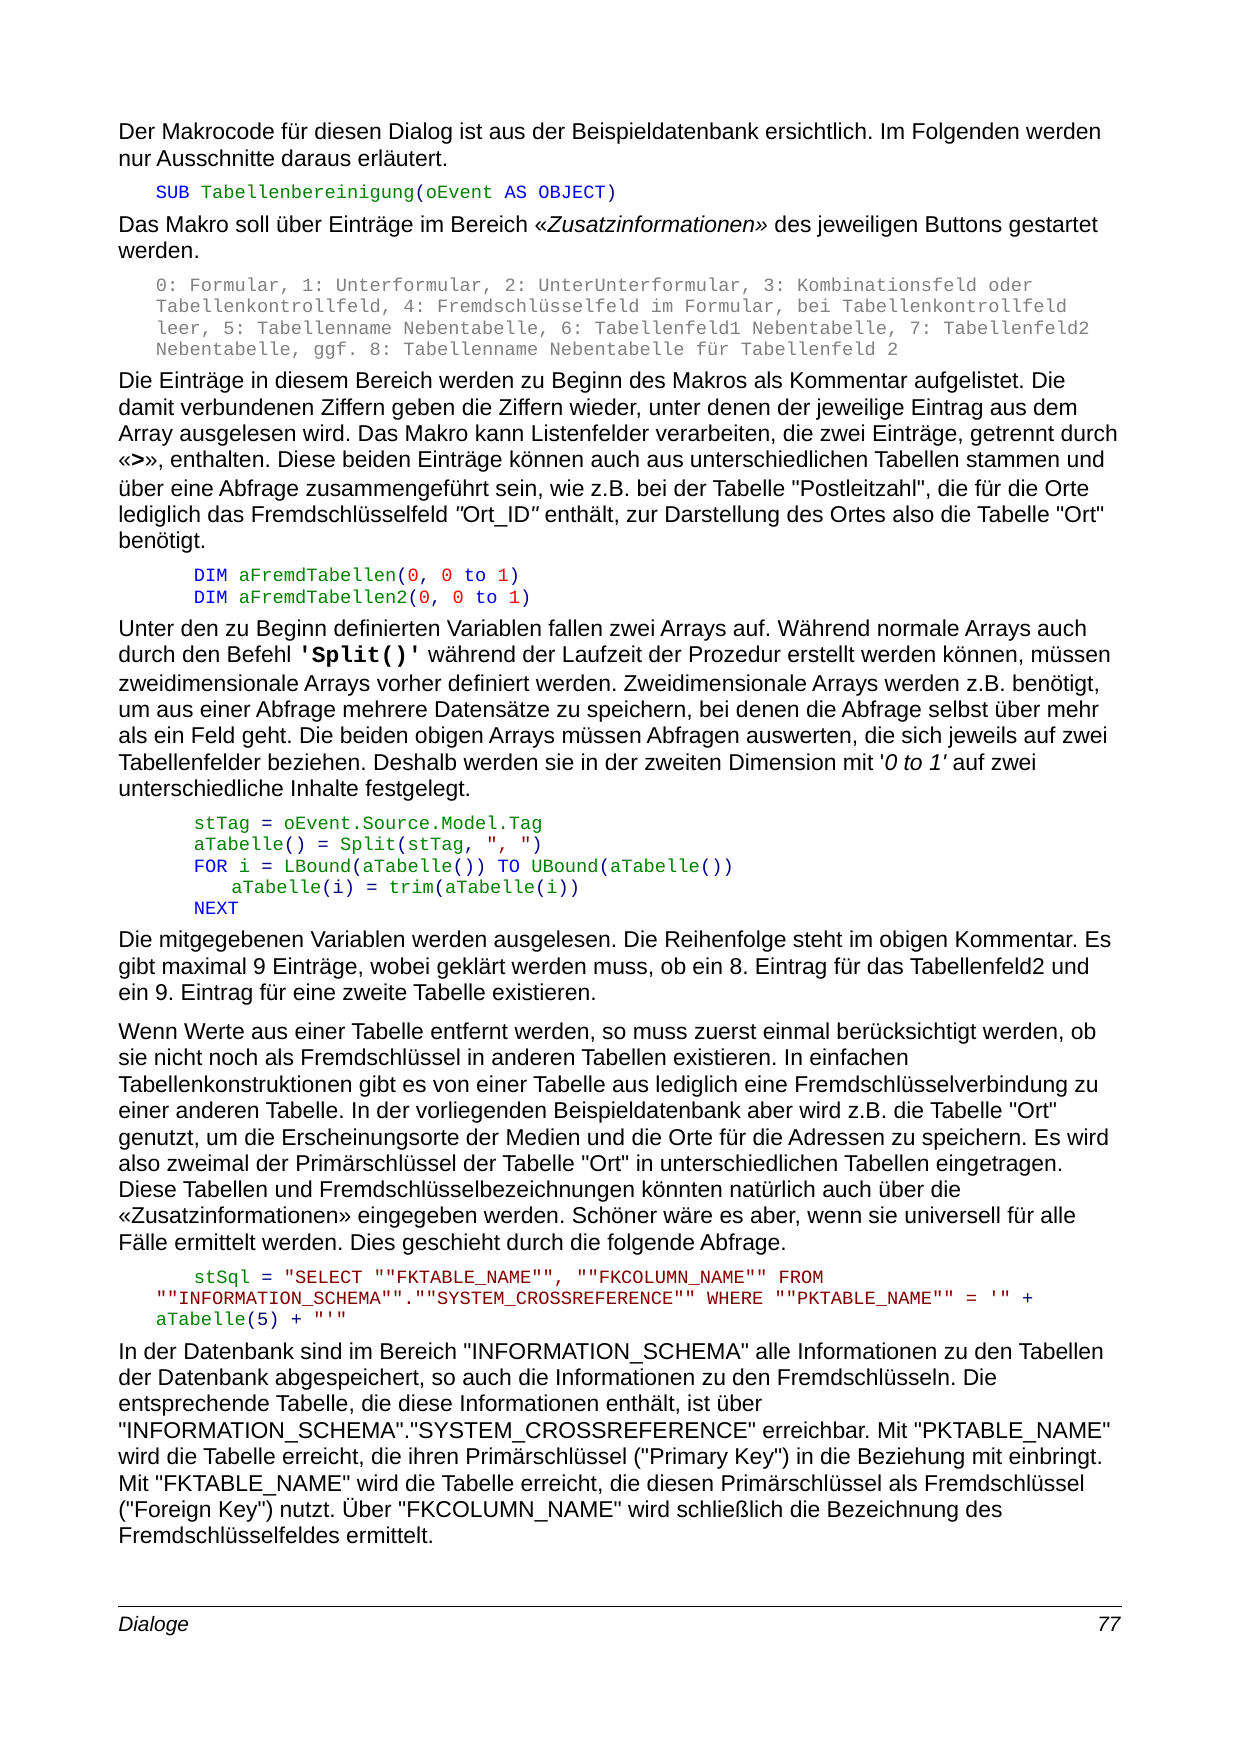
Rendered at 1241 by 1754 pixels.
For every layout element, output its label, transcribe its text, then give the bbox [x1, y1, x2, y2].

text aTabelle() = Split(stTag, ", ") [156, 835, 1122, 856]
text stTag = oEvent.Source.Model.Tag [156, 814, 1122, 835]
text Wenn Werte aus einer Tabelle entfernt werden, so muss zuerst einmal berücksichtigt werden, ob sie nicht noch als Fremdschlüssel in anderen Tabellen existieren. In einfachen Tabellenkonstruktionen gibt es von einer Tabelle aus lediglich eine Fremdschlüsselverbindung zu einer anderen Tabelle. In der vorliegenden Beispieldatenbank aber wird z.B. die Tabelle "Ort" genutzt, um die Erscheinungsorte der Medien und die Orte für die Adressen zu speichern. Es wird also zweimal der Primärschlüssel der Tabelle "Ort" in unterschiedlichen Tabellen eingetragen. Diese Tabellen und Fremdschlüsselbezeichnungen könnten natürlich auch über die «Zusatzinformationen» eingegeben werden. Schöner wäre es aber, wenn sie universell für alle Fälle ermittelt werden. Dies geschieht durch die folgende Abfrage. [118, 1018, 1122, 1255]
text FOR i = LBound(aTabelle()) TO UBound(aTabelle()) [156, 856, 1122, 878]
text aTabelle(i) = trim(aTabelle(i)) [156, 878, 1122, 899]
text Der Makrocode für diesen Dialog ist aus der Beispieldatenbank ersichtlich. Im Folgenden werden nur Ausschnitte daraus erläutert. [118, 118, 1122, 171]
text DIM aFremdTabellen2(0, 0 to 1) [156, 587, 1122, 609]
text Unter den zu Beginn definierten Variablen fallen zwei Arrays auf. Während normale Arrays auch durch den Befehl 'Split()' während der Laufzeit der Prozedur erstellt werden können, müssen zweidimensionale Arrays vorher definiert werden. Zweidimensionale Arrays werden z.B. benötigt, um aus einer Abfrage mehrere Datensätze zu speichern, bei denen die Abfrage selbst über mehr als ein Feld geht. Die beiden obigen Arrays müssen Abfragen auswerten, die sich jeweils auf zwei Tabellenfelder beziehen. Deshalb werden sie in der zweiten Dimension mit '0 to 1' auf zwei unterschiedliche Inhalte festgelegt. [118, 615, 1122, 801]
text NEXT [156, 899, 1122, 920]
text Die Einträge in diesem Bereich werden zu Beginn des Makros als Kommentar aufgelistet. Die damit verbundenen Ziffern geben die Ziffern wieder, unter denen der jeweilige Eintrag aus dem Array ausgelesen wird. Das Makro kann Listenfelder verarbeiten, die zwei Einträge, getrennt durch «>», enthalten. Diese beiden Einträge können auch aus unterschiedlichen Tabellen stammen und über eine Abfrage zusammengeführt sein, wie z.B. bei der Tabelle "Postleitzahl", die für die Orte lediglich das Fremdschlüsselfeld "Ort_ID" enthält, zur Darstellung des Ortes also die Tabelle "Ort" benötigt. [118, 367, 1122, 554]
text 0: Formular, 1: Unterformular, 2: UnterUnterformular, 3: Kombinationsfeld oder Tabellenkontrollfeld, 4: Fremdschlüsselfeld im Formular, bei Tabellenkontrollfeld leer, 5: Tabellenname Nebentabelle, 6: Tabellenfeld1 Nebentabelle, 7: Tabellenfeld2 Nebentabelle, ggf. 8: Tabellenname Nebentabelle für Tabellenfeld 2 [156, 276, 1122, 361]
text Die mitgegebenen Variablen werden ausgelesen. Die Reihenfolge steht im obigen Kommentar. Es gibt maximal 9 Einträge, wobei geklärt werden muss, ob ein 8. Eintrag für das Tabellenfeld2 und ein 9. Eintrag für eine zweite Tabelle existieren. [118, 926, 1122, 1006]
text DIM aFremdTabellen(0, 0 to 1) [156, 566, 1122, 587]
text Das Makro soll über Einträge im Bereich «Zusatzinformationen» des jeweiligen Buttons gestartet werden. [118, 211, 1122, 263]
text In der Datenbank sind im Bereich "INFORMATION_SCHEMA" alle Informationen zu den Tabellen der Datenbank abgespeichert, so auch die Informationen zu den Fremdschlüsseln. Die entsprechende Tabelle, die diese Informationen enthält, ist über "INFORMATION_SCHEMA"."SYSTEM_CROSSREFERENCE" erreichbar. Mit "PKTABLE_NAME" wird die Tabelle erreicht, die ihren Primärschlüssel ("Primary Key") in die Beziehung mit einbringt. Mit "FKTABLE_NAME" wird die Tabelle erreicht, die diesen Primärschlüssel als Fremdschlüssel ("Foreign Key") nutzt. Über "FKCOLUMN_NAME" wird schließlich die Bezeichnung des Fremdschlüsselfeldes ermittelt. [118, 1338, 1122, 1548]
text SUB Tabellenbereinigung(oEvent AS OBJECT) [156, 183, 1122, 204]
text stSql = "SELECT ""FKTABLE_NAME"", ""FKCOLUMN_NAME"" FROM ""INFORMATION_SCHEMA"".""SYSTEM_CROSSREFERENCE"" WHERE ""PKTABLE_NAME"" = '" + aTabelle(5) + "'" [156, 1268, 1122, 1331]
